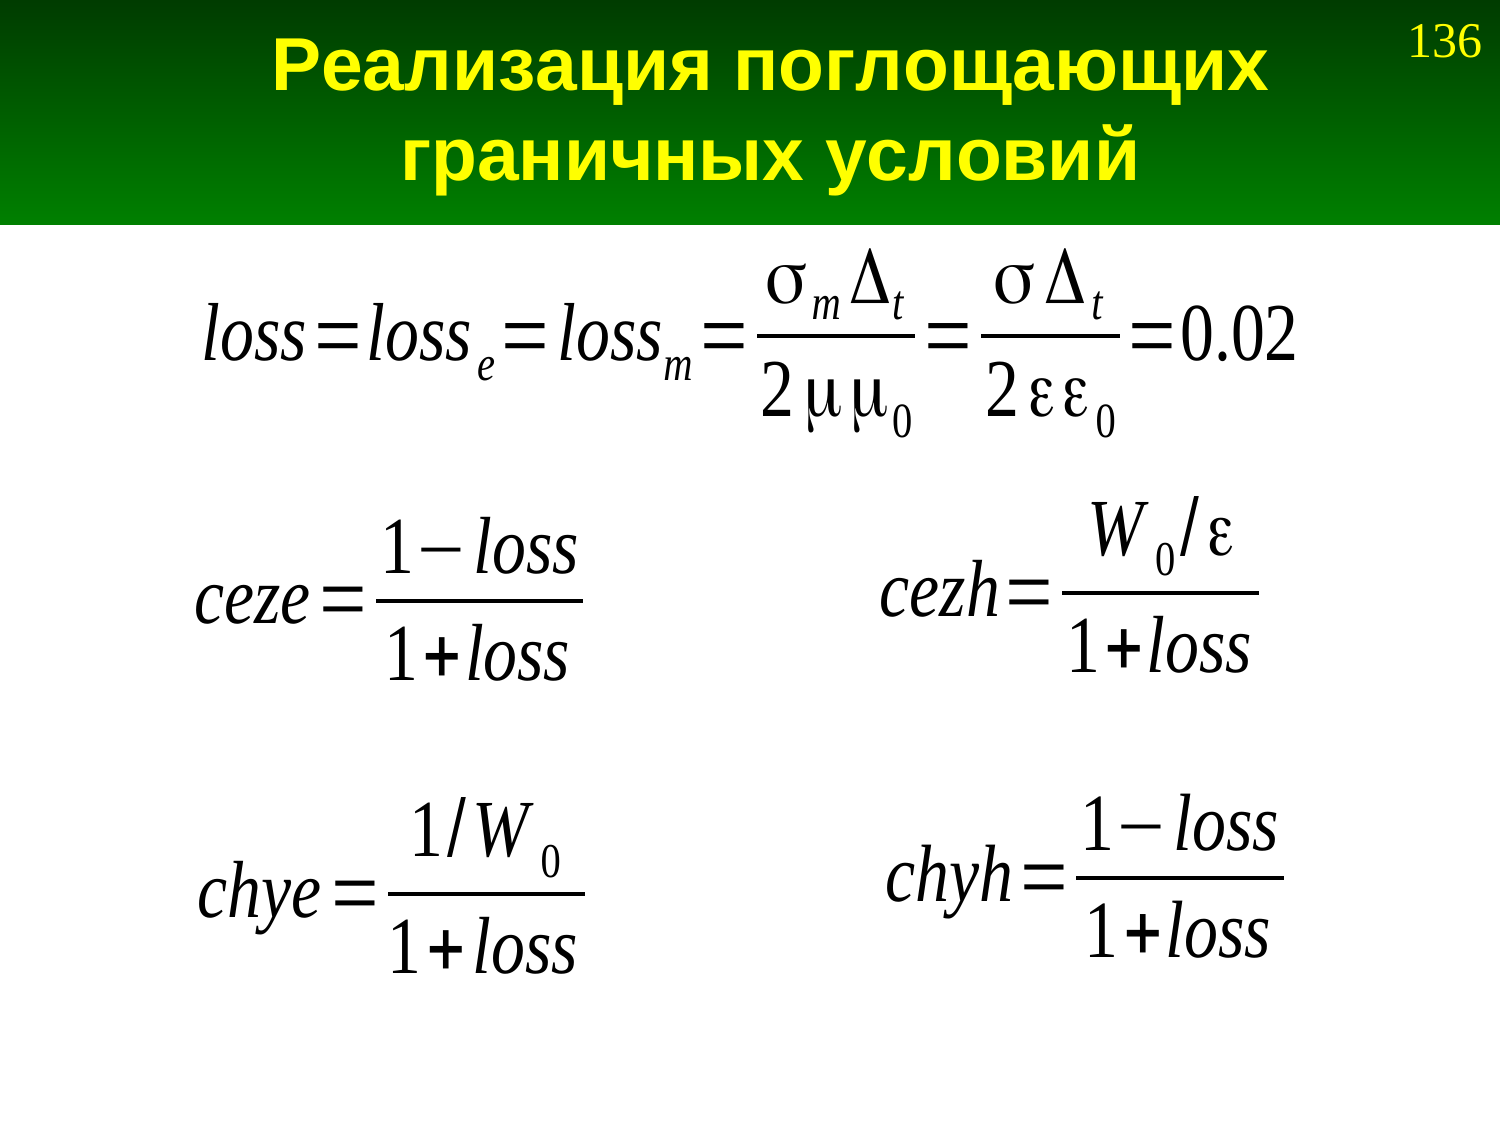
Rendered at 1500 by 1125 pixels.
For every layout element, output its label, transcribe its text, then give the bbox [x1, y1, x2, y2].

chart [862, 484, 1279, 691]
chart [184, 241, 1316, 447]
chart [180, 785, 603, 993]
title Реализация поглощающих граничных условий [100, 7, 1441, 204]
chart [868, 779, 1303, 974]
chart [177, 502, 602, 697]
